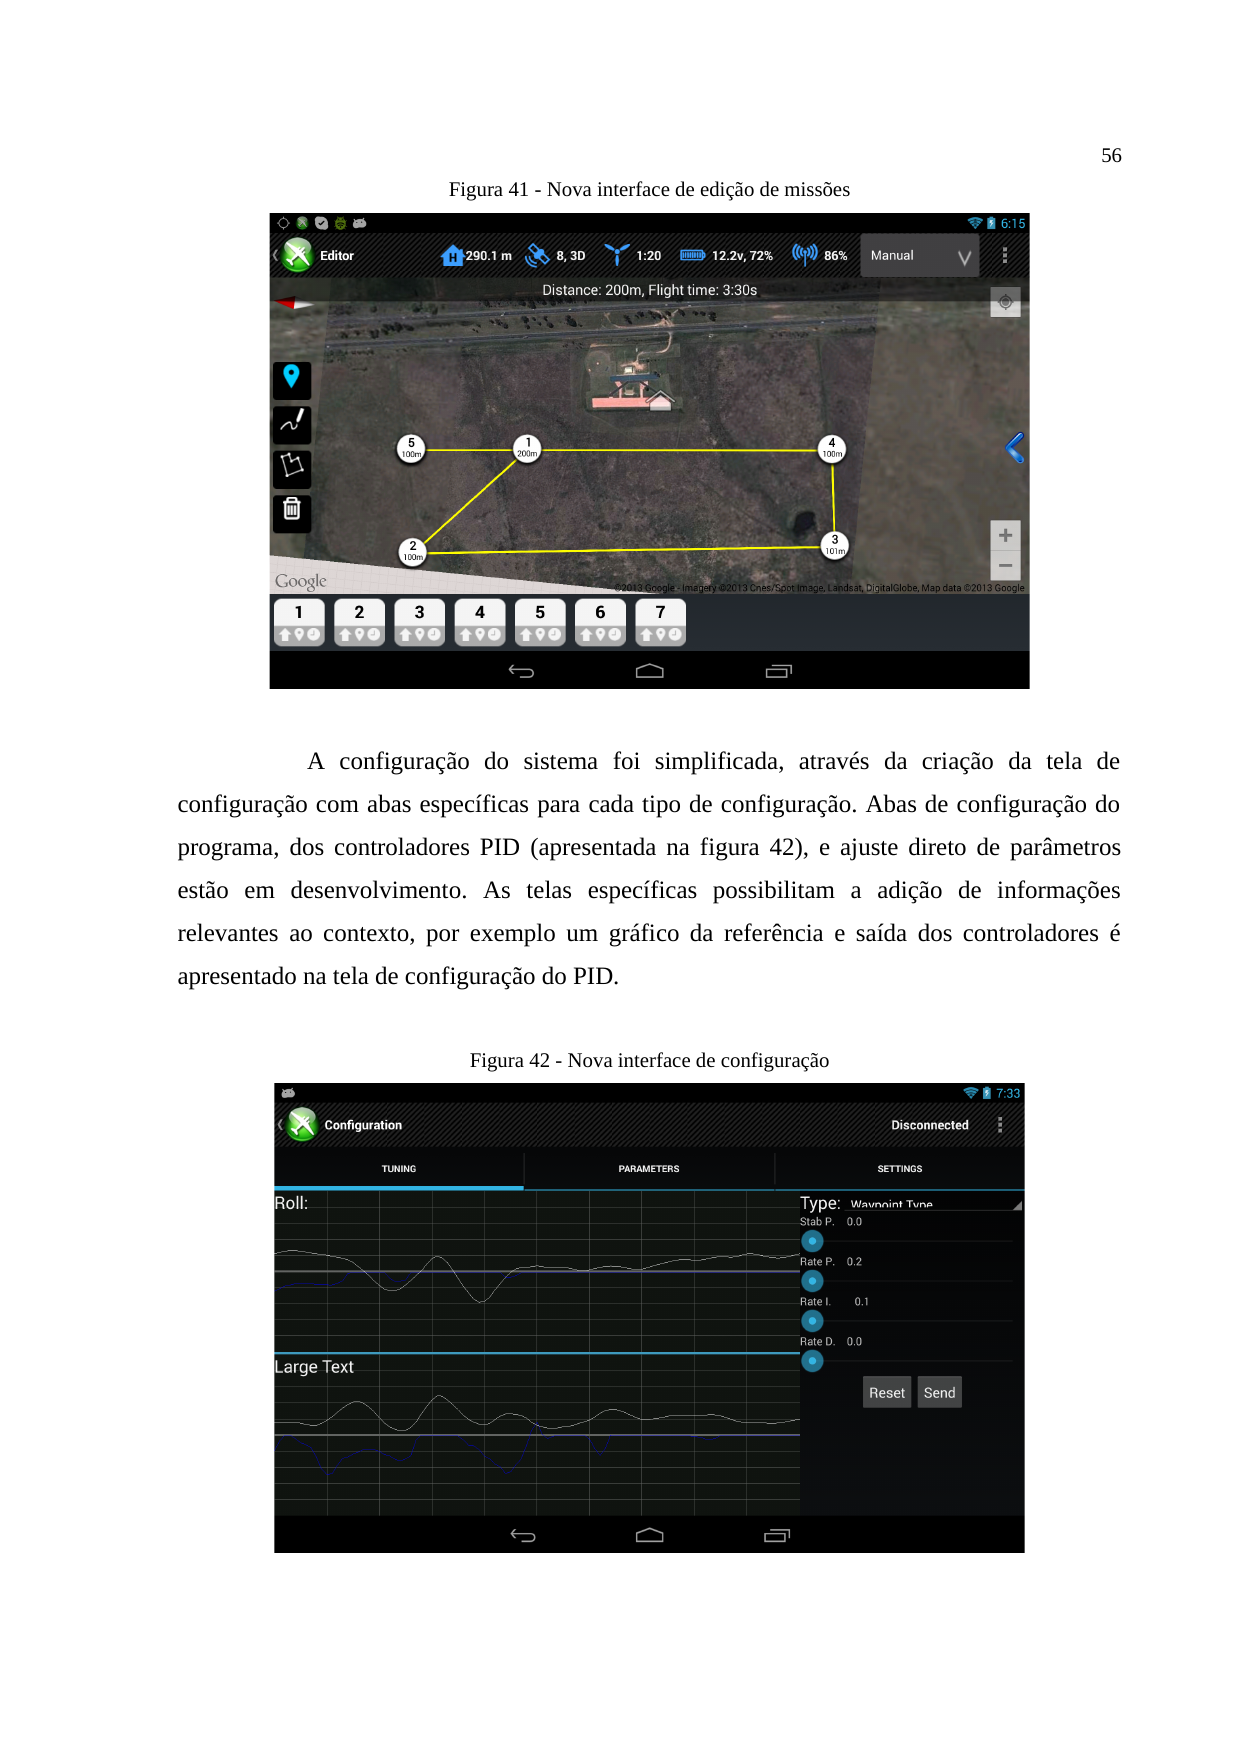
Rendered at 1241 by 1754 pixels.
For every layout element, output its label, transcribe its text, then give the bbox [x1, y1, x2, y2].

list Nova interface de configuração [177, 1048, 1122, 1072]
list Nova interface de edição de missões [177, 177, 1122, 201]
text A configuração do sistema foi simplificada, através da criação da tela de configuração com abas específicas para cada tipo de configuração. Abas de configuração do programa, dos controladores PID (apresentada na figura 42), e ajuste direto de parâmetros estão em desenvolvimento. As telas específicas possibilitam a adição de informações relevantes ao contexto, por exemplo um gráfico da referência e saída dos controladores é apresentado na tela de configuração do PID. [177, 746, 1122, 990]
picture [274, 1083, 1025, 1553]
picture [269, 213, 1030, 689]
